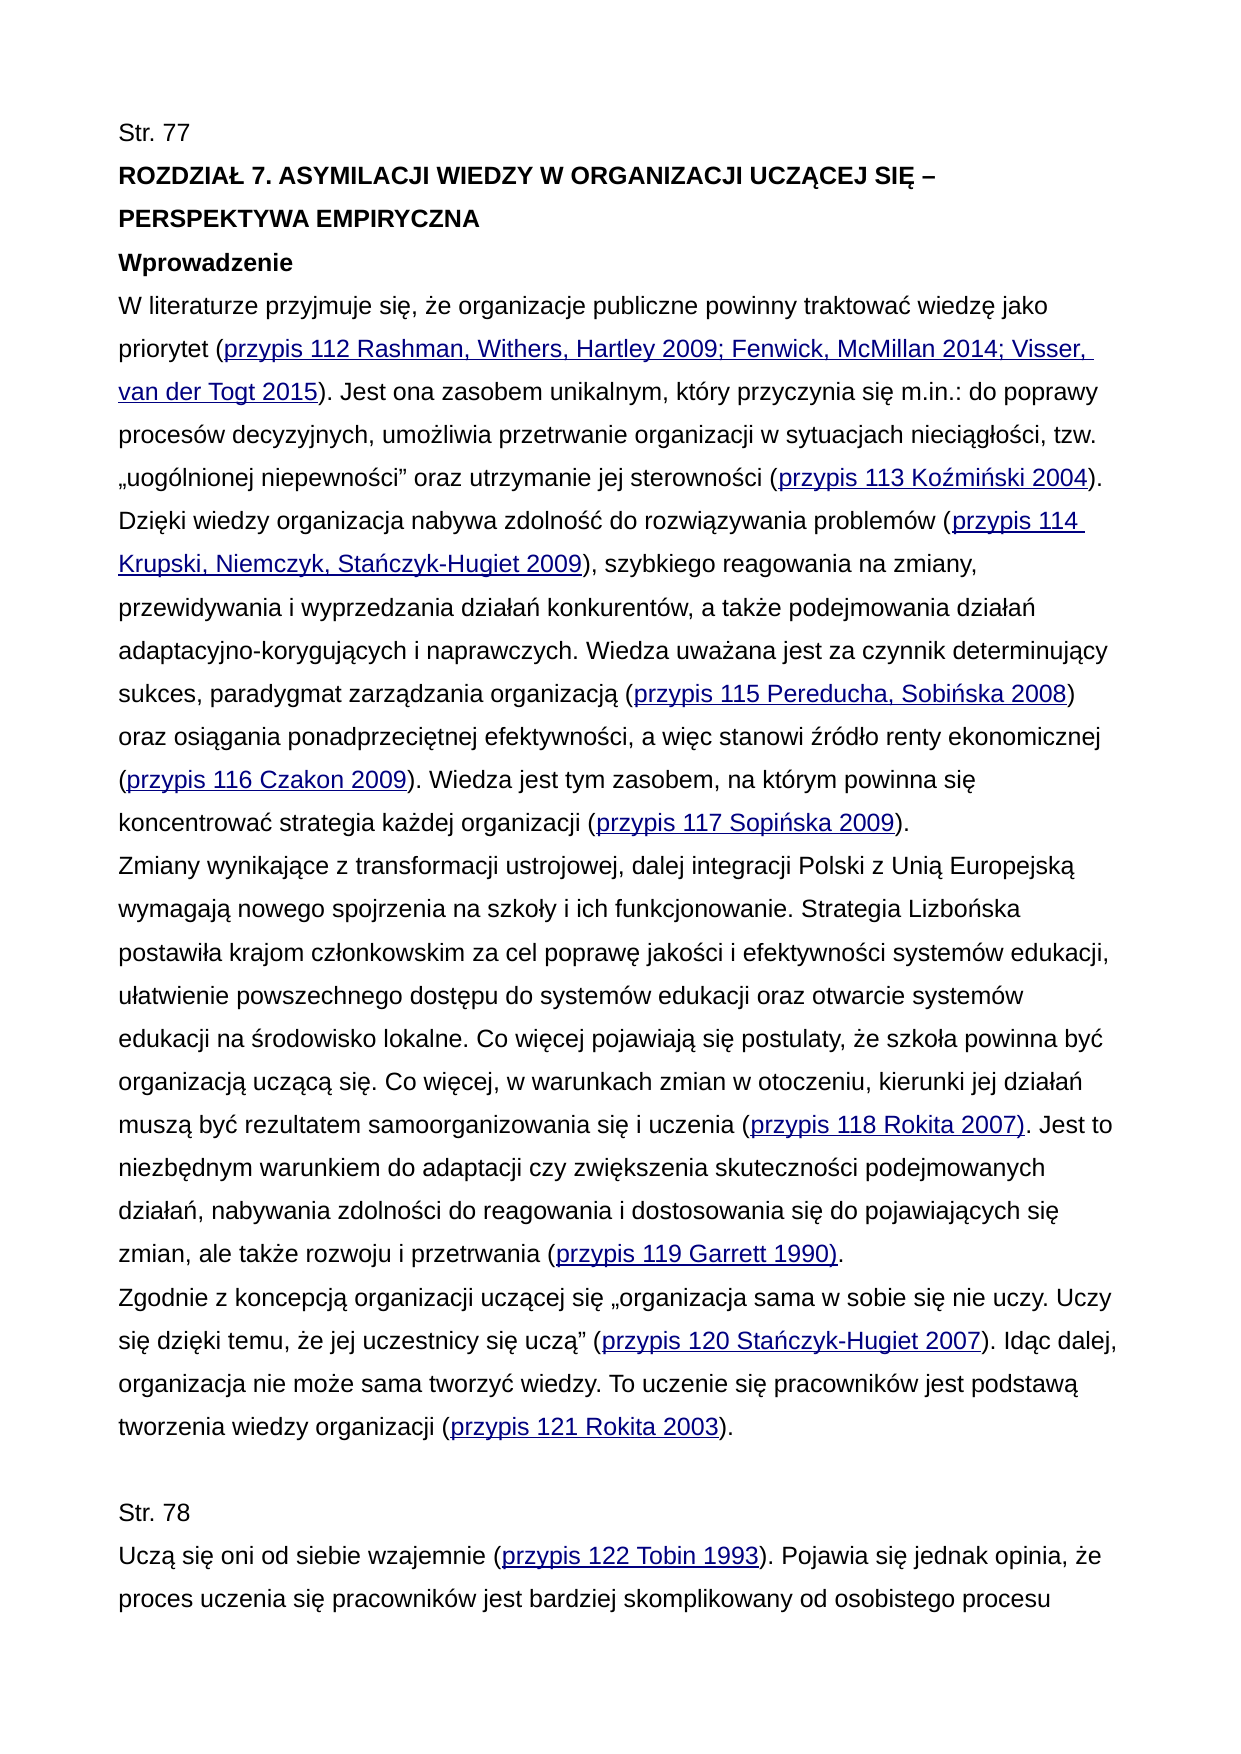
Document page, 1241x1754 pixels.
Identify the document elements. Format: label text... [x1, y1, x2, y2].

text Str. 77 [118, 118, 1122, 147]
text Zgodnie z koncepcją organizacji uczącej się „organizacja sama w sobie się nie uczy. Uczy się dzięki temu, że jej uczestnicy się uczą” (przypis 120 Stańczyk-Hugiet 2007). Idąc dalej, organizacja nie może sama tworzyć wiedzy. To uczenie się pracowników jest podstawą tworzenia wiedzy organizacji (przypis 121 Rokita 2003). [118, 1282, 1122, 1441]
text W literaturze przyjmuje się, że organizacje publiczne powinny traktować wiedzę jako priorytet (przypis 112 Rashman, Withers, Hartley 2009; Fenwick, McMillan 2014; Visser, van der Togt 2015). Jest ona zasobem unikalnym, który przyczynia się m.in.: do poprawy procesów decyzyjnych, umożliwia przetrwanie organizacji w sytuacjach nieciągłości, tzw. „uogólnionej niepewności” oraz utrzymanie jej sterowności (przypis 113 Koźmiński 2004). Dzięki wiedzy organizacja nabywa zdolność do rozwiązywania problemów (przypis 114 Krupski, Niemczyk, Stańczyk-Hugiet 2009), szybkiego reagowania na zmiany, przewidywania i wyprzedzania działań konkurentów, a także podejmowania działań adaptacyjno-korygujących i naprawczych. Wiedza uważana jest za czynnik determinujący sukces, paradygmat zarządzania organizacją (przypis 115 Pereducha, Sobińska 2008) oraz osiągania ponadprzeciętnej efektywności, a więc stanowi źródło renty ekonomicznej (przypis 116 Czakon 2009). Wiedza jest tym zasobem, na którym powinna się koncentrować strategia każdej organizacji (przypis 117 Sopińska 2009). [118, 291, 1122, 837]
text Uczą się oni od siebie wzajemnie (przypis 122 Tobin 1993). Pojawia się jednak opinia, że proces uczenia się pracowników jest bardziej skomplikowany od osobistego procesu [118, 1541, 1122, 1613]
text Str. 78 [118, 1498, 1122, 1527]
subtitle Wprowadzenie [118, 247, 1122, 276]
subtitle ROZDZIAŁ 7. ASYMILACJI WIEDZY W ORGANIZACJI UCZĄCEJ SIĘ – PERSPEKTYWA EMPIRYCZNA [118, 161, 1122, 233]
text Zmiany wynikające z transformacji ustrojowej, dalej integracji Polski z Unią Europejską wymagają nowego spojrzenia na szkoły i ich funkcjonowanie. Strategia Lizbońska postawiła krajom członkowskim za cel poprawę jakości i efektywności systemów edukacji, ułatwienie powszechnego dostępu do systemów edukacji oraz otwarcie systemów edukacji na środowisko lokalne. Co więcej pojawiają się postulaty, że szkoła powinna być organizacją uczącą się. Co więcej, w warunkach zmian w otoczeniu, kierunki jej działań muszą być rezultatem samoorganizowania się i uczenia (przypis 118 Rokita 2007). Jest to niezbędnym warunkiem do adaptacji czy zwiększenia skuteczności podejmowanych działań, nabywania zdolności do reagowania i dostosowania się do pojawiających się zmian, ale także rozwoju i przetrwania (przypis 119 Garrett 1990). [118, 851, 1122, 1268]
